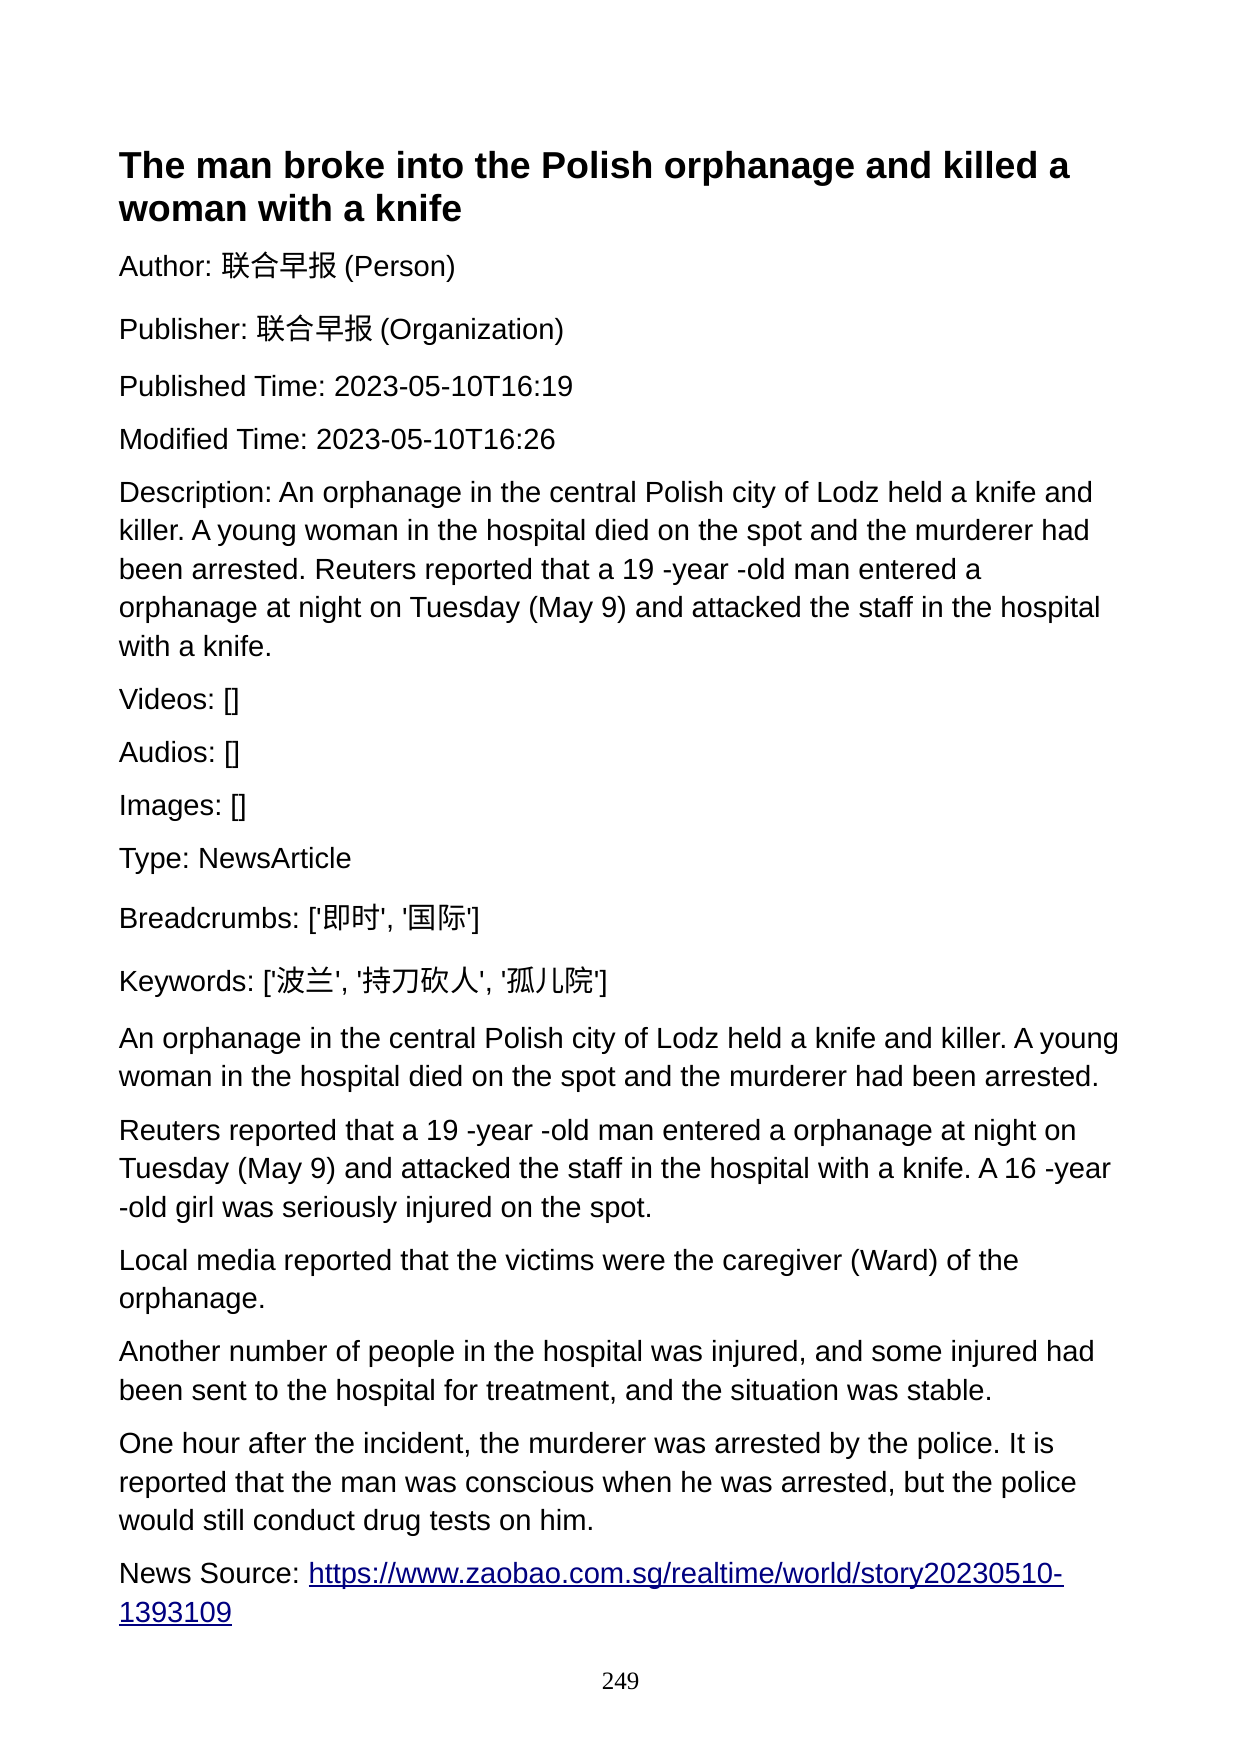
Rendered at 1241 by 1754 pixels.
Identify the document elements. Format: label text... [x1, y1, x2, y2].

text Publisher: 联合早报 (Organization) [118, 305, 1122, 348]
text Audios: [] [118, 735, 1122, 769]
text Reuters reported that a 19 -year -old man entered a orphanage at night on Tuesday (May 9) and attacked the staff in the hospital with a knife. A 16 -year -old girl was seriously injured on the spot. [118, 1112, 1122, 1223]
text Another number of people in the hospital was injured, and some injured had been sent to the hospital for treatment, and the situation was stable. [118, 1334, 1122, 1406]
text Description: An orphanage in the central Polish city of Lodz held a knife and killer. A young woman in the hospital died on the spot and the murderer had been arrested. Reuters reported that a 19 -year -old man entered a orphanage at night on Tuesday (May 9) and attacked the staff in the hospital with a knife. [118, 475, 1122, 662]
subtitle The man broke into the Polish orphanage and killed a woman with a knife [118, 143, 1122, 230]
text One hour after the incident, the murderer was arrested by the police. It is reported that the man was conscious when he was arrested, but the police would still conduct drug tests on him. [118, 1426, 1122, 1537]
text Images: [] [118, 788, 1122, 822]
text Keywords: ['波兰', '持刀砍人', '孤儿院'] [118, 958, 1122, 1000]
text News Source: https://www.zaobao.com.sg/realtime/world/story20230510-1393109 [118, 1556, 1122, 1628]
text Author: 联合早报 (Person) [118, 242, 1122, 284]
text Local media reported that the victims were the caregiver (Ward) of the orphanage. [118, 1243, 1122, 1315]
text Videos: [] [118, 682, 1122, 716]
text Breadcrumbs: ['即时', '国际'] [118, 894, 1122, 937]
text Published Time: 2023-05-10T16:19 [118, 368, 1122, 402]
text An orphanage in the central Polish city of Lodz held a knife and killer. A young woman in the hospital died on the spot and the murderer had been arrested. [118, 1021, 1122, 1093]
text Type: NewsArticle [118, 841, 1122, 875]
text Modified Time: 2023-05-10T16:26 [118, 422, 1122, 455]
